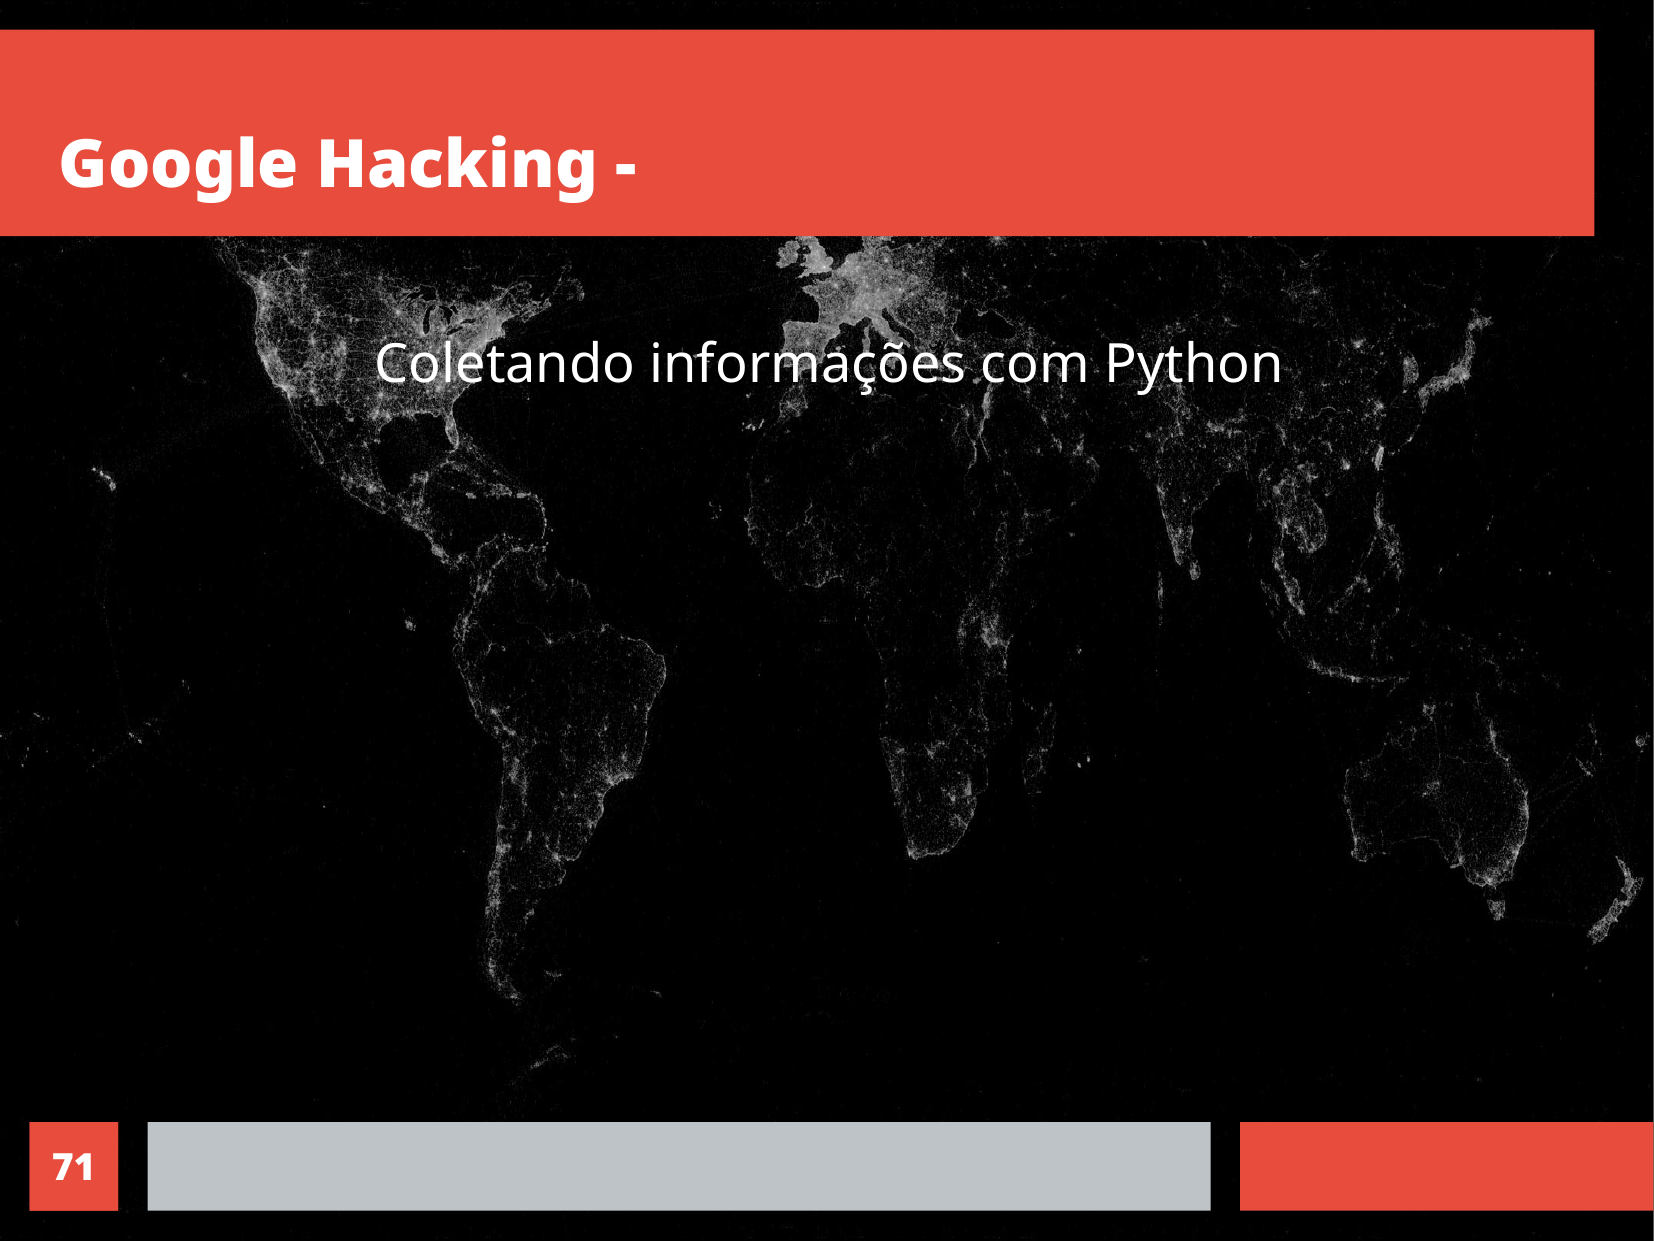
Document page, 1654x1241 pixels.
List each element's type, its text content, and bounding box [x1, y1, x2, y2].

picture [0, 0, 1654, 1241]
title Google Hacking - [59, 59, 1595, 207]
list Coletando informações com Python [59, 324, 1565, 427]
